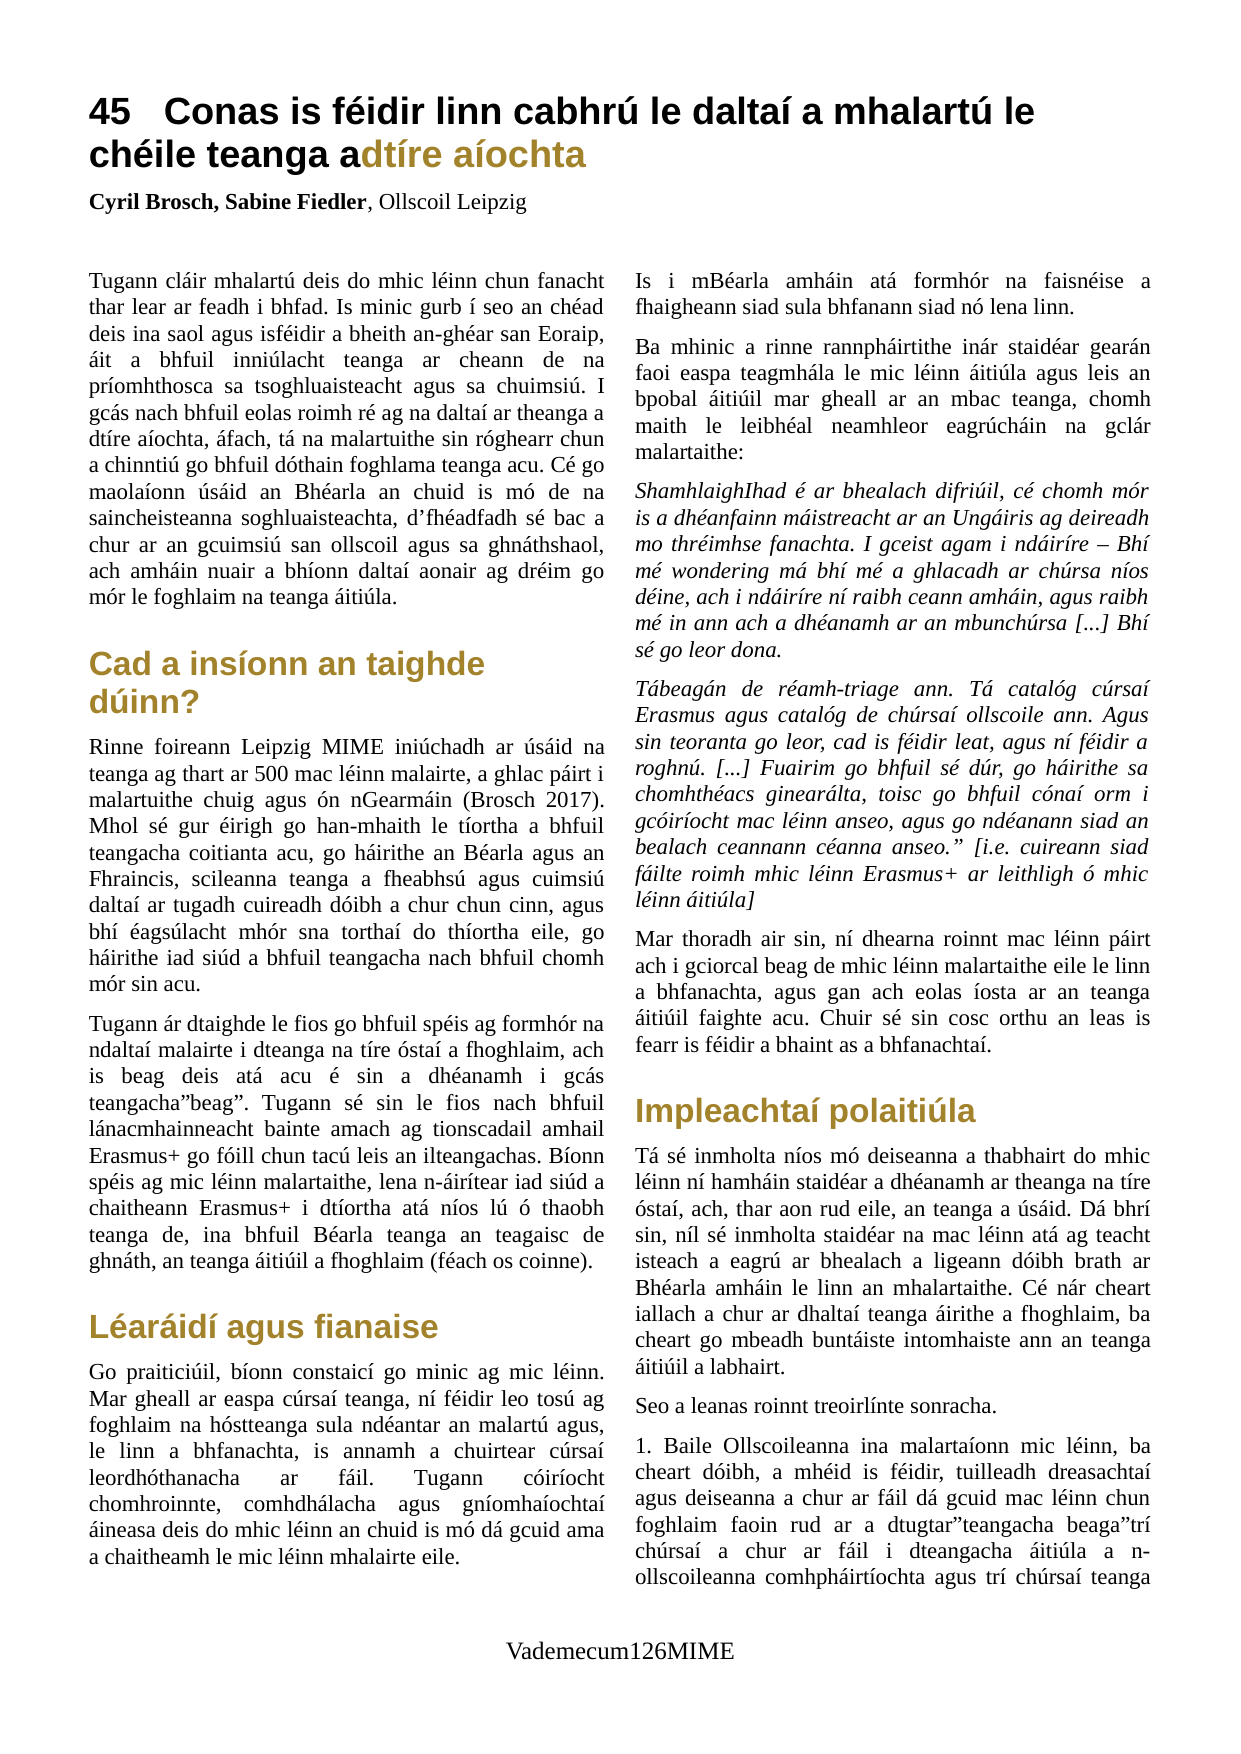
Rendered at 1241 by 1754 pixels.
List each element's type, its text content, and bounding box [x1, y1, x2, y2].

text Go praiticiúil, bíonn constaicí go minic ag mic léinn. Mar gheall ar easpa cúrsaí teanga, ní féidir leo tosú ag foghlaim na hóstteanga sula ndéantar an malartú agus, le linn a bhfanachta, is annamh a chuirtear cúrsaí leordhóthanacha ar fáil. Tugann cóiríocht chomhroinnte, comhdhálacha agus gníomhaíochtaí áineasa deis do mhic léinn an chuid is mó dá gcuid ama a chaitheamh le mic léinn mhalairte eile. [88, 1358, 605, 1569]
text Tá sé inmholta níos mó deiseanna a thabhairt do mhic léinn ní hamháin staidéar a dhéanamh ar theanga na tíre óstaí, ach, thar aon rud eile, an teanga a úsáid. Dá bhrí sin, níl sé inmholta staidéar na mac léinn atá ag teacht isteach a eagrú ar bhealach a ligeann dóibh brath ar Bhéarla amháin le linn an mhalartaithe. Cé nár cheart iallach a chur ar dhaltaí teanga áirithe a fhoghlaim, ba cheart go mbeadh buntáiste intomhaiste ann an teanga áitiúil a labhairt. [635, 1142, 1152, 1379]
text Tugann cláir mhalartú deis do mhic léinn chun fanacht thar lear ar feadh i bhfad. Is minic gurb í seo an chéad deis ina saol agus isféidir a bheith an-ghéar san Eoraip, áit a bhfuil inniúlacht teanga ar cheann de na príomhthosca sa tsoghluaisteacht agus sa chuimsiú. I gcás nach bhfuil eolas roimh ré ag na daltaí ar theanga a dtíre aíochta, áfach, tá na malartuithe sin róghearr chun a chinntiú go bhfuil dóthain foghlama teanga acu. Cé go maolaíonn úsáid an Bhéarla an chuid is mó de na saincheisteanna soghluaisteachta, d’fhéadfadh sé bac a chur ar an gcuimsiú san ollscoil agus sa ghnáthshaol, ach amháin nuair a bhíonn daltaí aonair ag dréim go mór le foghlaim na teanga áitiúla. [88, 267, 605, 610]
text Tugann ár dtaighde le fios go bhfuil spéis ag formhór na ndaltaí malairte i dteanga na tíre óstaí a fhoghlaim, ach is beag deis atá acu é sin a dhéanamh i gcás teangacha”beag”. Tugann sé sin le fios nach bhfuil lánacmhainneacht bainte amach ag tionscadail amhail Erasmus+ go fóill chun tacú leis an ilteangachas. Bíonn spéis ag mic léinn malartaithe, lena n-áirítear iad siúd a chaitheann Erasmus+ i dtíortha atá níos lú ó thaobh teanga de, ina bhfuil Béarla teanga an teagaisc de ghnáth, an teanga áitiúil a fhoghlaim (féach os coinne). [88, 1010, 605, 1273]
text 1. Baile Ollscoileanna ina malartaíonn mic léinn, ba cheart dóibh, a mhéid is féidir, tuilleadh dreasachtaí agus deiseanna a chur ar fáil dá gcuid mac léinn chun foghlaim faoin rud ar a dtugtar”teangacha beaga”trí chúrsaí a chur ar fáil i dteangacha áitiúla a n-ollscoileanna comhpháirtíochta agus trí chúrsaí teanga [635, 1432, 1152, 1590]
subtitle Cad a insíonn an taighde dúinn? [88, 643, 605, 721]
text Tábeagán de réamh-triage ann. Tá catalóg cúrsaí Erasmus agus catalóg de chúrsaí ollscoile ann. Agus sin teoranta go leor, cad is féidir leat, agus ní féidir a roghnú. [...] Fuairim go bhfuil sé dúr, go háirithe sa chomhthéacs ginearálta, toisc go bhfuil cónaí orm i gcóiríocht mac léinn anseo, agus go ndéanann siad an bealach ceannann céanna anseo.” [i.e. cuireann siad fáilte roimh mhic léinn Erasmus+ ar leithligh ó mhic léinn áitiúla] [635, 675, 1152, 912]
text ShamhlaighIhad é ar bhealach difriúil, cé chomh mór is a dhéanfainn máistreacht ar an Ungáiris ag deireadh mo thréimhse fanachta. I gceist agam i ndáiríre – Bhí mé wondering má bhí mé a ghlacadh ar chúrsa níos déine, ach i ndáiríre ní raibh ceann amháin, agus raibh mé in ann ach a dhéanamh ar an mbunchúrsa [...] Bhí sé go leor dona. [635, 478, 1152, 662]
text Is i mBéarla amháin atá formhór na faisnéise a fhaigheann siad sula bhfanann siad nó lena linn. [635, 267, 1152, 320]
text Ba mhinic a rinne rannpháirtithe inár staidéar gearán faoi easpa teagmhála le mic léinn áitiúla agus leis an bpobal áitiúil mar gheall ar an mbac teanga, chomh maith le leibhéal neamhleor eagrúcháin na gclár malartaithe: [635, 333, 1152, 464]
text Cyril Brosch, Sabine Fiedler, Ollscoil Leipzig [88, 188, 1152, 215]
text Mar thoradh air sin, ní dhearna roinnt mac léinn páirt ach i gciorcal beag de mhic léinn malartaithe eile le linn a bhfanachta, agus gan ach eolas íosta ar an teanga áitiúil faighte acu. Chuir sé sin cosc orthu an leas is fearr is féidir a bhaint as a bhfanachtaí. [635, 925, 1152, 1057]
subtitle Conas is féidir linn cabhrú le daltaí a mhalartú le chéile teanga adtíre aíochta [88, 88, 1152, 176]
text Rinne foireann Leipzig MIME iniúchadh ar úsáid na teanga ag thart ar 500 mac léinn malairte, a ghlac páirt i malartuithe chuig agus ón nGearmáin (Brosch 2017). Mhol sé gur éirigh go han-mhaith le tíortha a bhfuil teangacha coitianta acu, go háirithe an Béarla agus an Fhraincis, scileanna teanga a fheabhsú agus cuimsiú daltaí ar tugadh cuireadh dóibh a chur chun cinn, agus bhí éagsúlacht mhór sna torthaí do thíortha eile, go háirithe iad siúd a bhfuil teangacha nach bhfuil chomh mór sin acu. [88, 733, 605, 997]
subtitle Impleachtaí polaitiúla [635, 1091, 1152, 1129]
subtitle Léaráidí agus fianaise [88, 1307, 605, 1346]
text Seo a leanas roinnt treoirlínte sonracha. [635, 1392, 1152, 1419]
